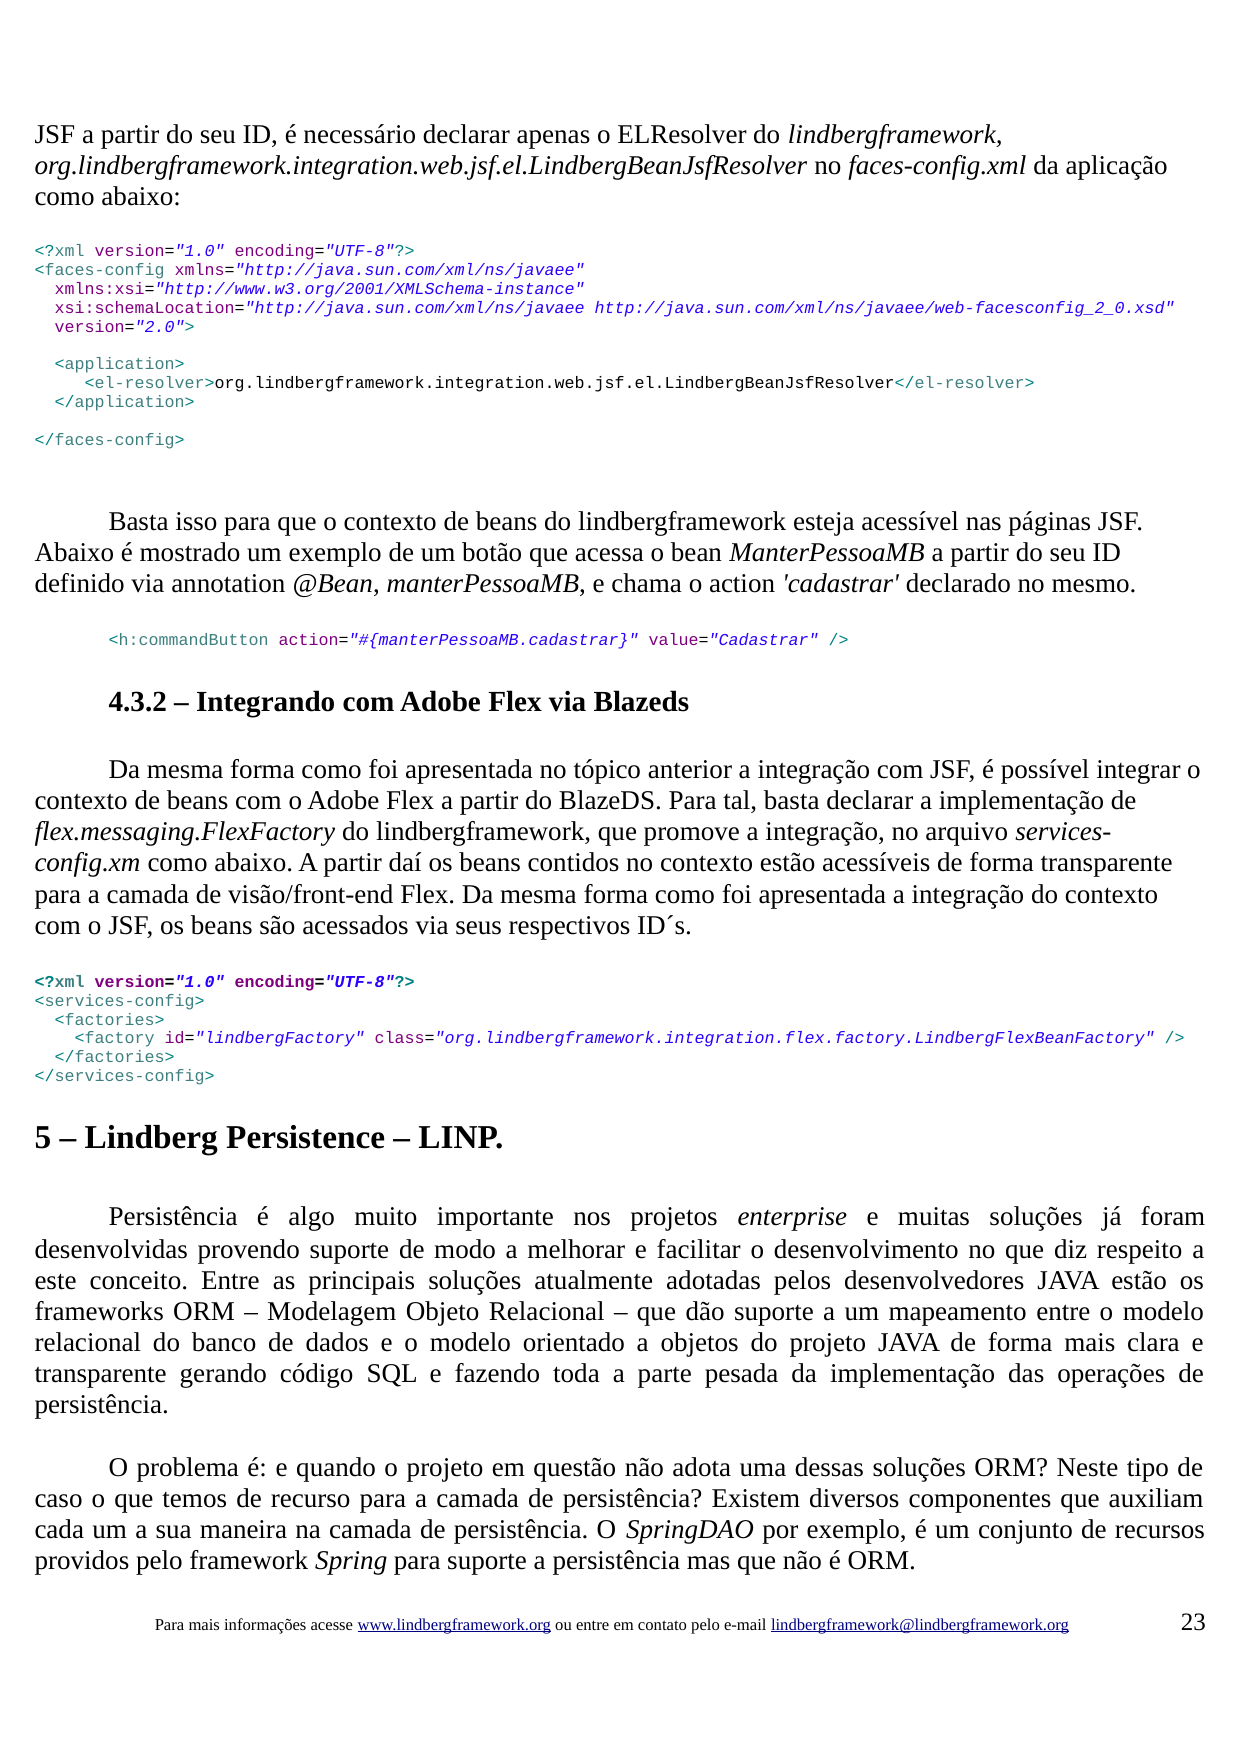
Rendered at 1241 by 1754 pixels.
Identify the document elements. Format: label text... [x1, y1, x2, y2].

text </services-config> [34, 1068, 1206, 1087]
text Persistência é algo muito importante nos projetos enterprise e muitas soluções já foram desenvolvidas provendo suporte de modo a melhorar e facilitar o desenvolvimento no que diz respeito a este conceito. Entre as principais soluções atualmente adotadas pelos desenvolvedores JAVA estão os frameworks ORM – Modelagem Objeto Relacional – que dão suporte a um mapeamento entre o modelo relacional do banco de dados e o modelo orientado a objetos do projeto JAVA de forma mais clara e transparente gerando código SQL e fazendo toda a parte pesada da implementação das operações de persistência. [34, 1194, 1206, 1420]
text xsi:schemaLocation="http://java.sun.com/xml/ns/javaee http://java.sun.com/xml/ns/javaee/web-facesconfig_2_0.xsd" [34, 299, 1206, 318]
text <faces-config xmlns="http://java.sun.com/xml/ns/javaee" [34, 262, 1206, 280]
text <?xml version="1.0" encoding="UTF-8"?> [34, 243, 1206, 262]
text 4.3.2 – Integrando com Adobe Flex via Blazeds [34, 684, 1206, 717]
text <factory id="lindbergFactory" class="org.lindbergframework.integration.flex.factory.LindbergFlexBeanFactory" /> [34, 1030, 1206, 1049]
text O problema é: e quando o projeto em questão não adota uma dessas soluções ORM? Neste tipo de caso o que temos de recurso para a camada de persistência? Existem diversos componentes que auxiliam cada um a sua maneira na camada de persistência. O SpringDAO por exemplo, é um conjunto de recursos providos pelo framework Spring para suporte a persistência mas que não é ORM. [34, 1451, 1206, 1575]
text </factories> [34, 1049, 1206, 1068]
text <services-config> [34, 992, 1206, 1011]
text <el-resolver>org.lindbergframework.integration.web.jsf.el.LindbergBeanJsfResolver</el-resolver> [34, 375, 1206, 393]
text <factories> [34, 1011, 1206, 1030]
text <?xml version="1.0" encoding="UTF-8"?> [34, 973, 1206, 992]
text Basta isso para que o contexto de beans do lindbergframework esteja acessível nas páginas JSF. Abaixo é mostrado um exemplo de um botão que acessa o bean ManterPessoaMB a partir do seu ID definido via annotation @Bean, manterPessoaMB, e chama o action 'cadastrar' declarado no mesmo. [34, 505, 1206, 598]
text <h:commandButton action="#{manterPessoaMB.cadastrar}" value="Cadastrar" /> [34, 629, 1206, 650]
text </faces-config> [34, 431, 1206, 450]
text JSF a partir do seu ID, é necessário declarar apenas o ELResolver do lindbergframework, org.lindbergframework.integration.web.jsf.el.LindbergBeanJsfResolver no faces-config.xml da aplicação como abaixo: [34, 118, 1206, 212]
text <application> [34, 356, 1206, 375]
text version="2.0"> [34, 318, 1206, 337]
text 5 – Lindberg Persistence – LINP. [34, 1118, 1206, 1156]
text </application> [34, 393, 1206, 412]
text Da mesma forma como foi apresentada no tópico anterior a integração com JSF, é possível integrar o contexto de beans com o Adobe Flex a partir do BlazeDS. Para tal, basta declarar a implementação de flex.messaging.FlexFactory do lindbergframework, que promove a integração, no arquivo services-config.xm como abaixo. A partir daí os beans contidos no contexto estão acessíveis de forma transparente para a camada de visão/front-end Flex. Da mesma forma como foi apresentada a integração do contexto com o JSF, os beans são acessados via seus respectivos ID´s. [34, 751, 1206, 940]
text xmlns:xsi="http://www.w3.org/2001/XMLSchema-instance" [34, 280, 1206, 299]
